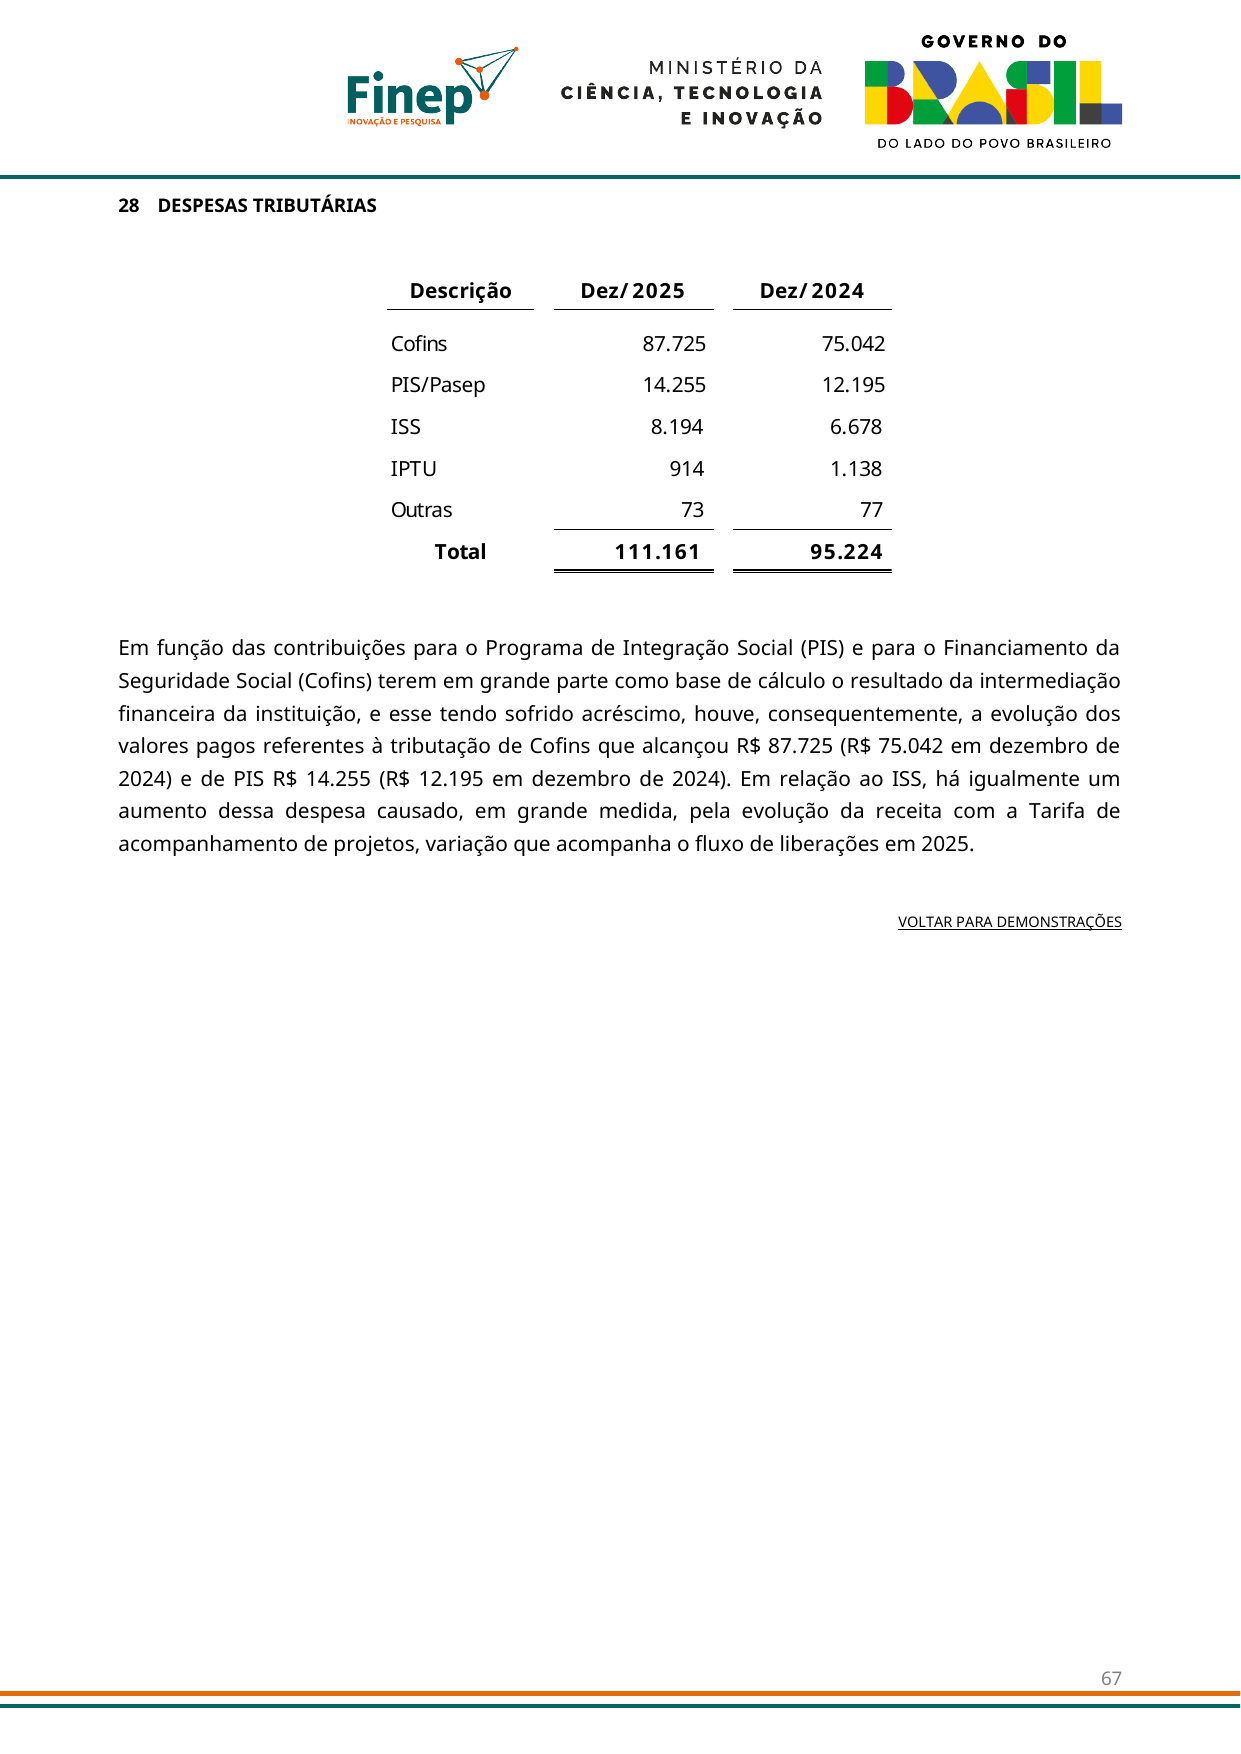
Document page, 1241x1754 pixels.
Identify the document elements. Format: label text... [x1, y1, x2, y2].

text Voltar para demonstrações [118, 912, 1122, 932]
text Em função das contribuições para o Programa de Integração Social (PIS) e para o Financiamento da Seguridade Social (Cofins) terem em grande parte como base de cálculo o resultado da intermediação financeira da instituição, e esse tendo sofrido acréscimo, houve, consequentemente, a evolução dos valores pagos referentes à tributação de Cofins que alcançou R$ 87.725 (R$ 75.042 em dezembro de 2024) e de PIS R$ 14.255 (R$ 12.195 em dezembro de 2024). Em relação ao ISS, há igualmente um aumento dessa despesa causado, em grande medida, pela evolução da receita com a Tarifa de acompanhamento de projetos, variação que acompanha o fluxo de liberações em 2025. [118, 633, 1122, 858]
list Despesas tributárias [118, 192, 1122, 217]
